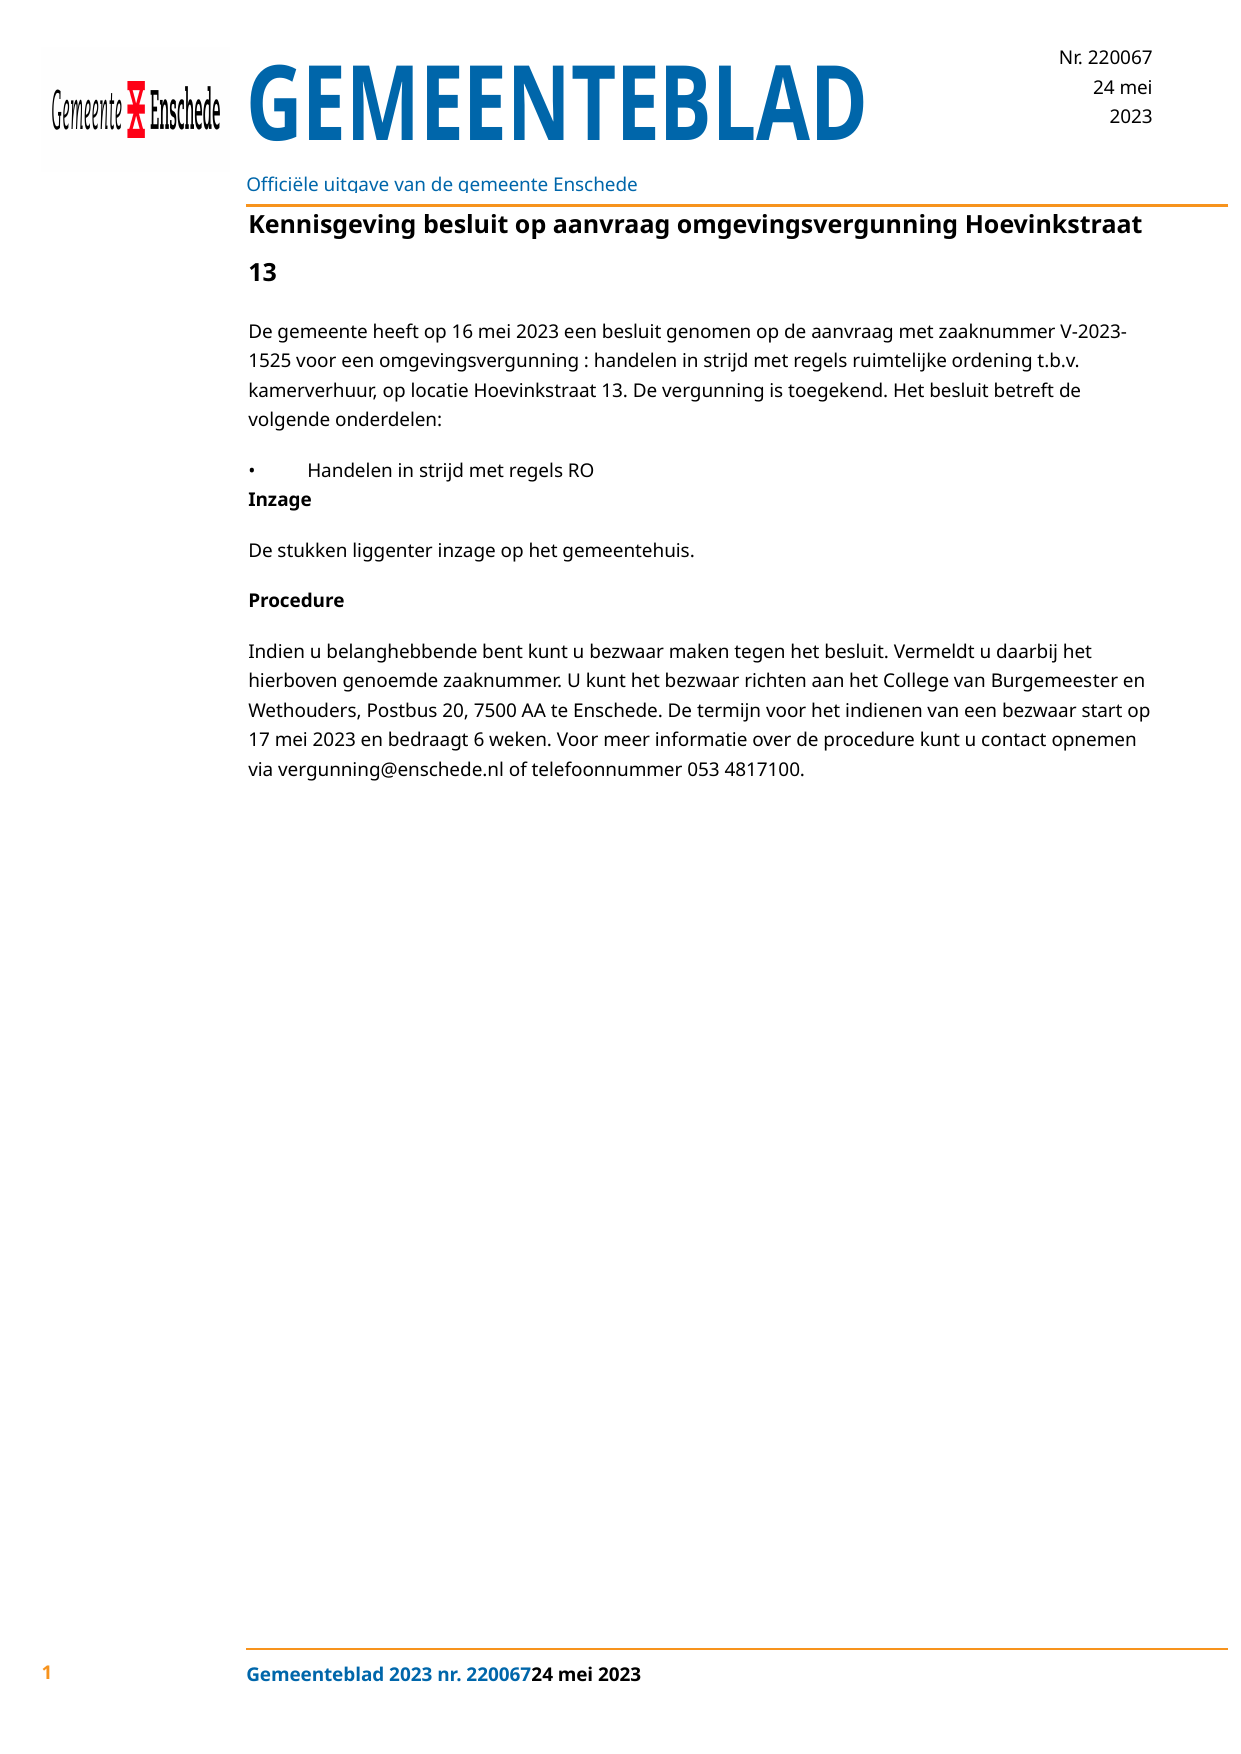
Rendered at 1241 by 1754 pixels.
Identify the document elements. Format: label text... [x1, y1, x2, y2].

text De stukken liggenter inzage op het gemeentehuis. [248, 537, 1152, 563]
text Kennisgeving besluit op aanvraag omgevingsvergunning Hoevinkstraat 13 [248, 207, 1152, 288]
text Procedure [248, 587, 1152, 613]
text De gemeente heeft op 16 mei 2023 een besluit genomen op de aanvraag met zaaknummer V-2023-1525 voor een omgevingsvergunning : handelen in strijd met regels ruimtelijke ordening t.b.v. kamerverhuur, op locatie Hoevinkstraat 13. De vergunning is toegekend. Het besluit betreft de volgende onderdelen: [248, 318, 1152, 432]
list Handelen in strijd met regels RO [248, 457, 1152, 483]
text Indien u belanghebbende bent kunt u bezwaar maken tegen het besluit. Vermeldt u daarbij het hierboven genoemde zaaknummer. U kunt het bezwaar richten aan het College van Burgemees­ter en Wethouders, Postbus 20, 7500 AA te Enschede. De termijn voor het indienen van een bezwaar start op 17 mei 2023 en bedraagt 6 weken. Voor meer informatie over de procedure kunt u contact opnemen via vergunning@enschede.nl of telefoonnummer 053 4817100. [248, 638, 1152, 782]
text Inzage [248, 487, 1152, 512]
picture [41, 47, 231, 172]
